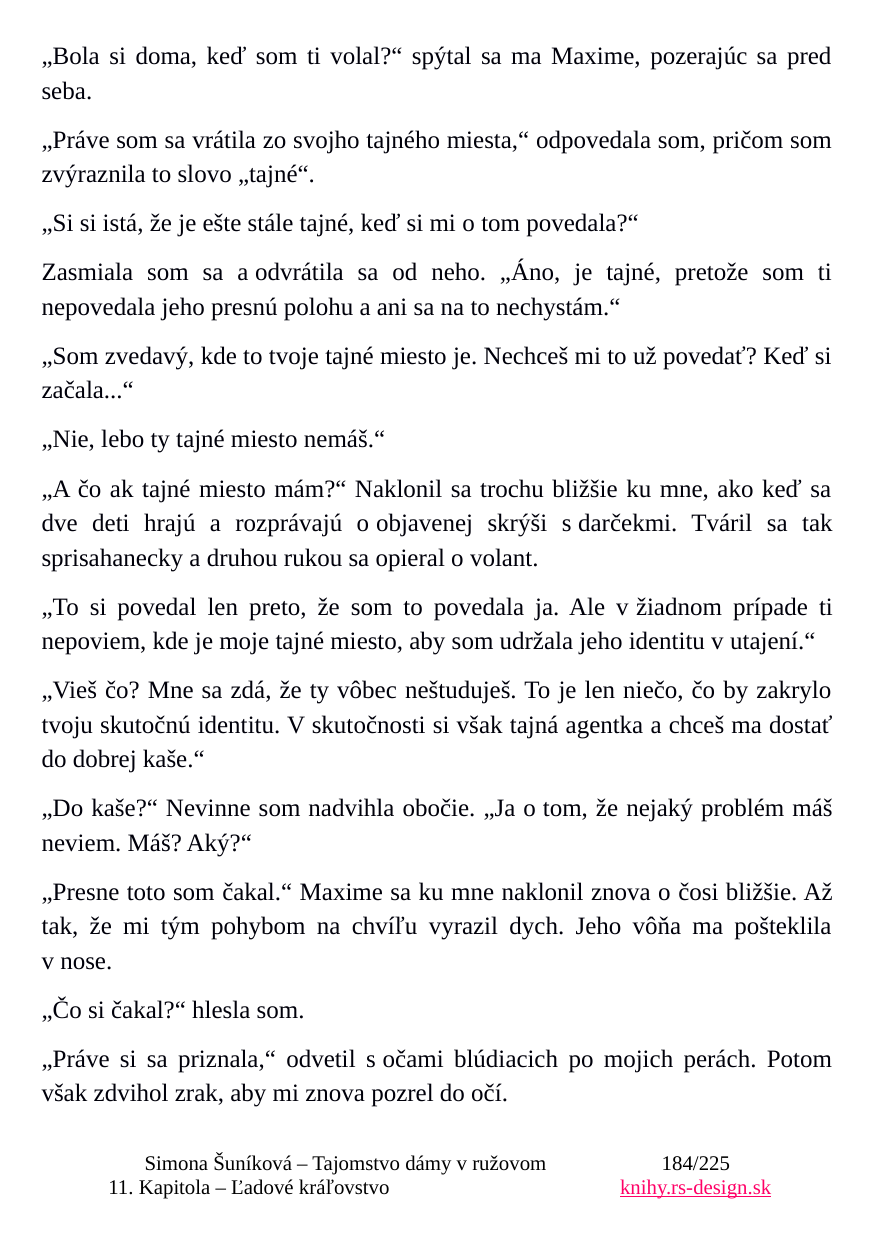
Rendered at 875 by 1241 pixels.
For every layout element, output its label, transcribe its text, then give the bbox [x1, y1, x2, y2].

text „Si si istá, že je ešte stále tajné, keď si mi o tom povedala?“ [41, 208, 833, 237]
text „To si povedal len preto, že som to povedala ja. Ale v žiadnom prípade ti nepoviem, kde je moje tajné miesto, aby som udržala jeho identitu v utajení.“ [41, 592, 833, 655]
text „Nie, lebo ty tajné miesto nemáš.“ [41, 424, 833, 453]
text „Práve som sa vrátila zo svojho tajného miesta,“ odpovedala som, pričom som zvýraznila to slovo „tajné“. [41, 125, 833, 188]
text „Bola si doma, keď som ti volal?“ spýtal sa ma Maxime, pozerajúc sa pred seba. [41, 41, 833, 104]
text „A čo ak tajné miesto mám?“ Naklonil sa trochu bližšie ku mne, ako keď sa dve deti hrajú a rozprávajú o objavenej skrýši s darčekmi. Tváril sa tak sprisahanecky a druhou rukou sa opieral o volant. [41, 474, 833, 571]
text „Práve si sa priznala,“ odvetil s očami blúdiacich po mojich perách. Potom však zdvihol zrak, aby mi znova pozrel do očí. [41, 1044, 833, 1107]
text „Vieš čo? Mne sa zdá, že ty vôbec neštuduješ. To je len niečo, čo by zakrylo tvoju skutočnú identitu. V skutočnosti si však tajná agentka a chceš ma dostať do dobrej kaše.“ [41, 675, 833, 773]
text „Do kaše?“ Nevinne som nadvihla obočie. „Ja o tom, že nejaký problém máš neviem. Máš? Aký?“ [41, 793, 833, 856]
text „Presne toto som čakal.“ Maxime sa ku mne naklonil znova o čosi bližšie. Až tak, že mi tým pohybom na chvíľu vyrazil dych. Jeho vôňa ma pošteklila v nose. [41, 877, 833, 974]
text Zasmiala som sa a odvrátila sa od neho. „Áno, je tajné, pretože som ti nepovedala jeho presnú polohu a ani sa na to nechystám.“ [41, 257, 833, 321]
text „Čo si čakal?“ hlesla som. [41, 995, 833, 1023]
text „Som zvedavý, kde to tvoje tajné miesto je. Nechceš mi to už povedať? Keď si začala...“ [41, 341, 833, 404]
